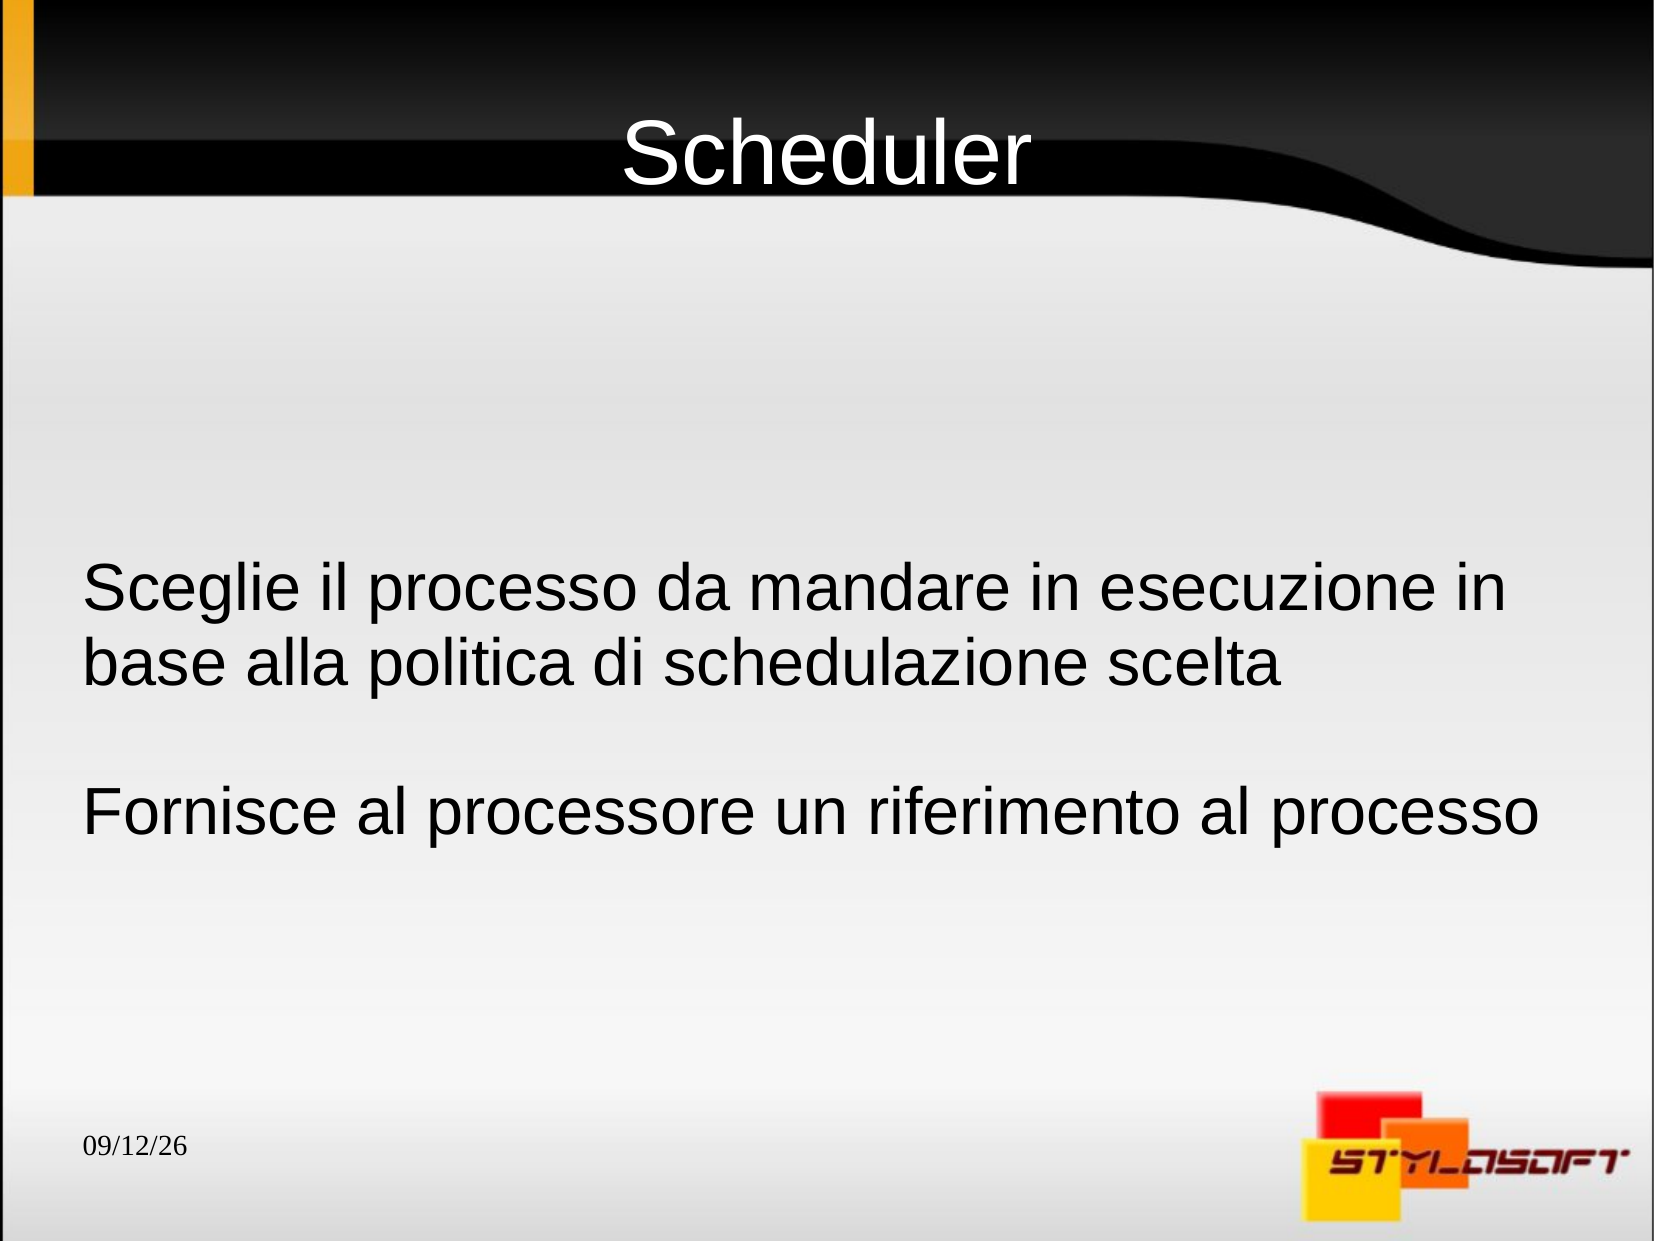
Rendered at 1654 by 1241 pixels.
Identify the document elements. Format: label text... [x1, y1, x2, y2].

subtitle Sceglie il processo da mandare in esecuzione in base alla politica di schedulazione scelta Fornisce al processore un riferimento al processo [82, 297, 1571, 1102]
title Scheduler [82, 56, 1571, 250]
picture [0, 0, 1654, 1241]
